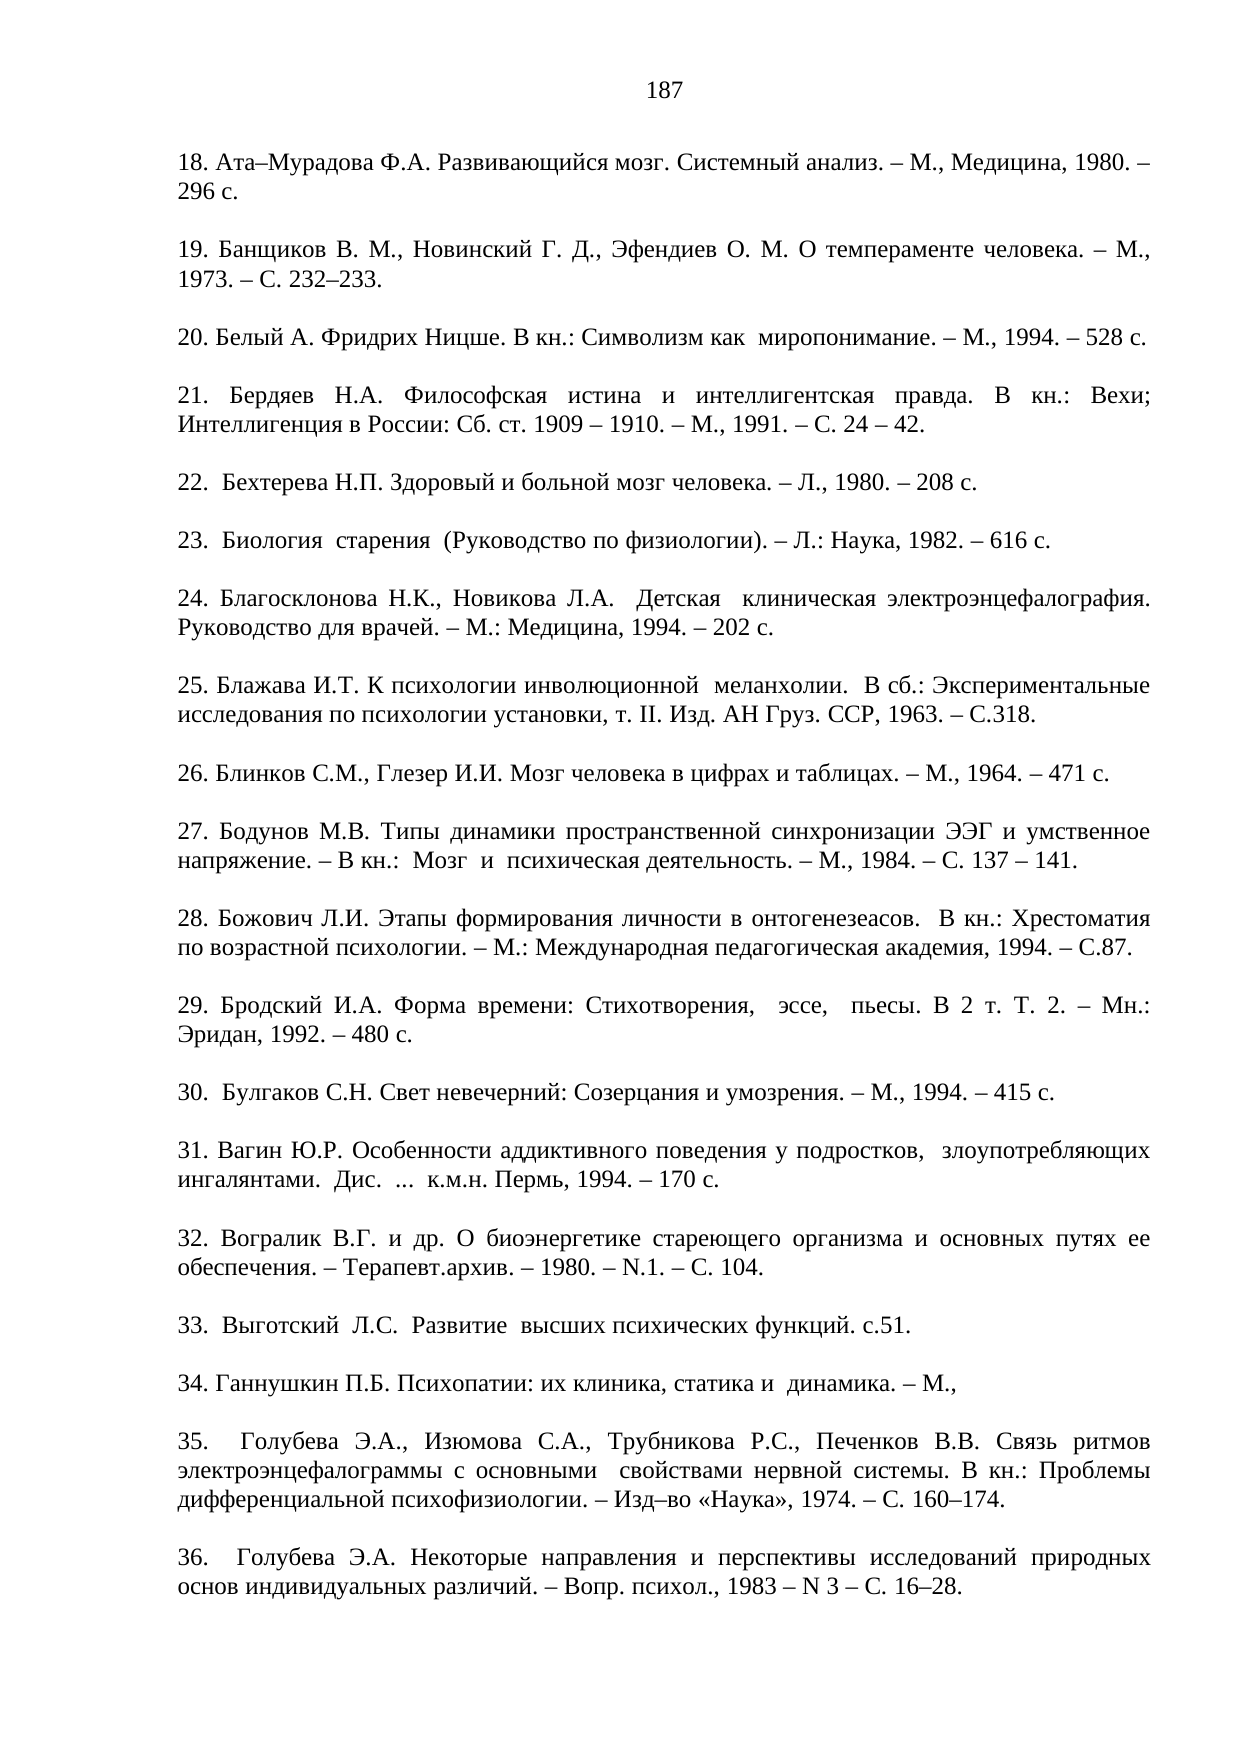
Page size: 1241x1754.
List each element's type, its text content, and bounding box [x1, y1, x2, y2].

text 29. Бродский И.А. Форма времени: Стихотворения, эссе, пьесы. В 2 т. Т. 2. – Мн.: Эридан, 1992. – 480 с. [177, 990, 1152, 1048]
text 23. Биология старения (Руководство по физиологии). – Л.: Наука, 1982. – 616 с. [177, 525, 1152, 554]
text 33. Выготский Л.С. Развитие высших психических функций. с.51. [177, 1310, 1152, 1339]
text 28. Божович Л.И. Этапы формирования личности в онтогенезеасов. В кн.: Хрестоматия по возрастной психологии. – М.: Международная педагогическая академия, 1994. – С.87. [177, 903, 1152, 961]
text 22. Бехтерева Н.П. Здоровый и больной мозг человека. – Л., 1980. – 208 с. [177, 467, 1152, 496]
text 18. Ата–Мурадова Ф.А. Развивающийся мозг. Системный анализ. – М., Медицина, 1980. – 296 с. [177, 147, 1152, 205]
text 25. Блажава И.Т. К психологии инволюционной меланхолии. В сб.: Экспериментальные исследования по психологии установки, т. II. Изд. АН Груз. ССР, 1963. – С.318. [177, 670, 1152, 728]
text 27. Бодунов М.В. Типы динамики пространственной синхронизации ЭЭГ и умственное напряжение. – В кн.: Мозг и психическая деятельность. – М., 1984. – С. 137 – 141. [177, 816, 1152, 874]
text 31. Вагин Ю.Р. Особенности аддиктивного поведения у подростков, злоупотребляющих ингалянтами. Дис. ... к.м.н. Пермь, 1994. – 170 с. [177, 1135, 1152, 1193]
text 26. Блинков С.М., Глезер И.И. Мозг человека в цифрах и таблицах. – М., 1964. – 471 с. [177, 757, 1152, 787]
text 20. Белый А. Фридрих Ницше. В кн.: Символизм как миропонимание. – М., 1994. – 528 с. [177, 322, 1152, 351]
text 21. Бердяев Н.А. Философская истина и интеллигентская правда. В кн.: Вехи; Интеллигенция в России: Сб. ст. 1909 – 1910. – М., 1991. – С. 24 – 42. [177, 380, 1152, 438]
text 34. Ганнушкин П.Б. Психопатии: их клиника, статика и динамика. – М., [177, 1368, 1152, 1397]
text 19. Банщиков В. М., Новинский Г. Д., Эфендиев О. М. О темпераменте человека. – М., 1973. – С. 232–233. [177, 234, 1152, 292]
text 36. Голубева Э.А. Некоторые направления и перспективы исследований природных основ индивидуальных различий. – Вопр. психол., 1983 – N 3 – С. 16–28. [177, 1542, 1152, 1600]
text 35. Голубева Э.А., Изюмова С.А., Трубникова Р.С., Печенков В.В. Связь ритмов электроэнцефалограммы с основными свойствами нервной системы. В кн.: Проблемы дифференциальной психофизиологии. – Изд–во «Наука», 1974. – С. 160–174. [177, 1426, 1152, 1513]
text 32. Вогралик В.Г. и др. О биоэнергетике стареющего организма и основных путях ее обеспечения. – Терапевт.архив. – 1980. – N.1. – С. 104. [177, 1222, 1152, 1281]
text 30. Булгаков С.Н. Свет невечерний: Созерцания и умозрения. – М., 1994. – 415 с. [177, 1077, 1152, 1106]
text 24. Благосклонова Н.К., Новикова Л.А. Детская клиническая электроэнцефалография. Руководство для врачей. – М.: Медицина, 1994. – 202 с. [177, 583, 1152, 641]
